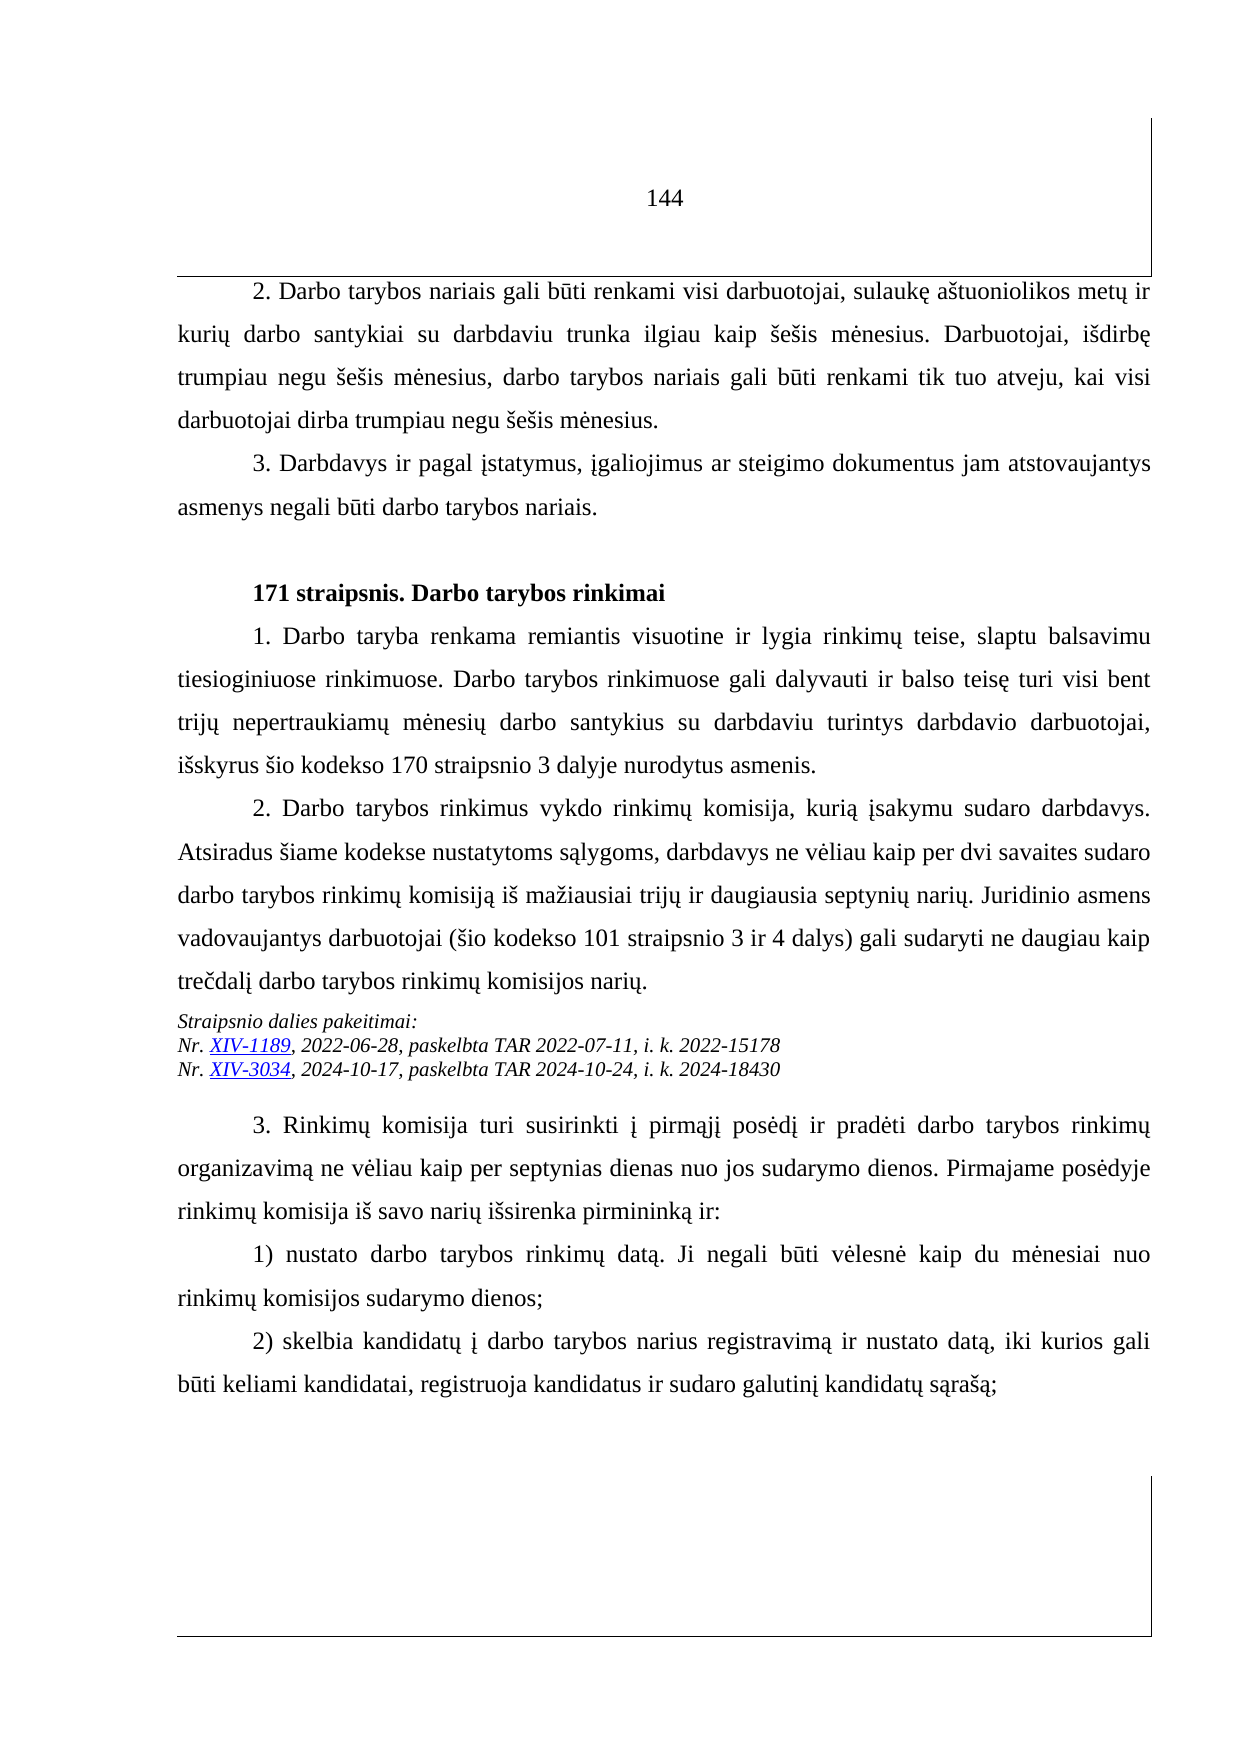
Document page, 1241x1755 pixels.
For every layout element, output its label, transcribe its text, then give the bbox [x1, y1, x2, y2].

subtitle 171 straipsnis. Darbo tarybos rinkimai [177, 578, 1152, 607]
text 1. Darbo taryba renkama remiantis visuotine ir lygia rinkimų teise, slaptu balsavimu tiesioginiuose rinkimuose. Darbo tarybos rinkimuose gali dalyvauti ir balso teisę turi visi bent trijų nepertraukiamų mėnesių darbo santykius su darbdaviu turintys darbdavio darbuotojai, išskyrus šio kodekso 170 straipsnio 3 dalyje nurodytus asmenis. [177, 621, 1152, 779]
text 1) nustato darbo tarybos rinkimų datą. Ji negali būti vėlesnė kaip du mėnesiai nuo rinkimų komisijos sudarymo dienos; [177, 1239, 1152, 1311]
text Nr. XIV-3034, 2024-10-17, paskelbta TAR 2024-10-24, i. k. 2024-18430 [177, 1057, 1152, 1081]
text 3. Darbdavys ir pagal įstatymus, įgaliojimus ar steigimo dokumentus jam atstovaujantys asmenys negali būti darbo tarybos nariais. [177, 448, 1152, 520]
text 3. Rinkimų komisija turi susirinkti į pirmąjį posėdį ir pradėti darbo tarybos rinkimų organizavimą ne vėliau kaip per septynias dienas nuo jos sudarymo dienos. Pirmajame posėdyje rinkimų komisija iš savo narių išsirenka pirmininką ir: [177, 1110, 1152, 1225]
text 2. Darbo tarybos rinkimus vykdo rinkimų komisija, kurią įsakymu sudaro darbdavys. Atsiradus šiame kodekse nustatytoms sąlygoms, darbdavys ne vėliau kaip per dvi savaites sudaro darbo tarybos rinkimų komisiją iš mažiausiai trijų ir daugiausia septynių narių. Juridinio asmens vadovaujantys darbuotojai (šio kodekso 101 straipsnio 3 ir 4 dalys) gali sudaryti ne daugiau kaip trečdalį darbo tarybos rinkimų komisijos narių. [177, 793, 1152, 995]
text Straipsnio dalies pakeitimai: [177, 1009, 1152, 1033]
text Nr. XIV-1189, 2022-06-28, paskelbta TAR 2022-07-11, i. k. 2022-15178 [177, 1033, 1152, 1057]
text 2) skelbia kandidatų į darbo tarybos narius registravimą ir nustato datą, iki kurios gali būti keliami kandidatai, registruoja kandidatus ir sudaro galutinį kandidatų sąrašą; [177, 1326, 1152, 1398]
text 2. Darbo tarybos nariais gali būti renkami visi darbuotojai, sulaukę aštuoniolikos metų ir kurių darbo santykiai su darbdaviu trunka ilgiau kaip šešis mėnesius. Darbuotojai, išdirbę trumpiau negu šešis mėnesius, darbo tarybos nariais gali būti renkami tik tuo atveju, kai visi darbuotojai dirba trumpiau negu šešis mėnesius. [177, 276, 1152, 434]
